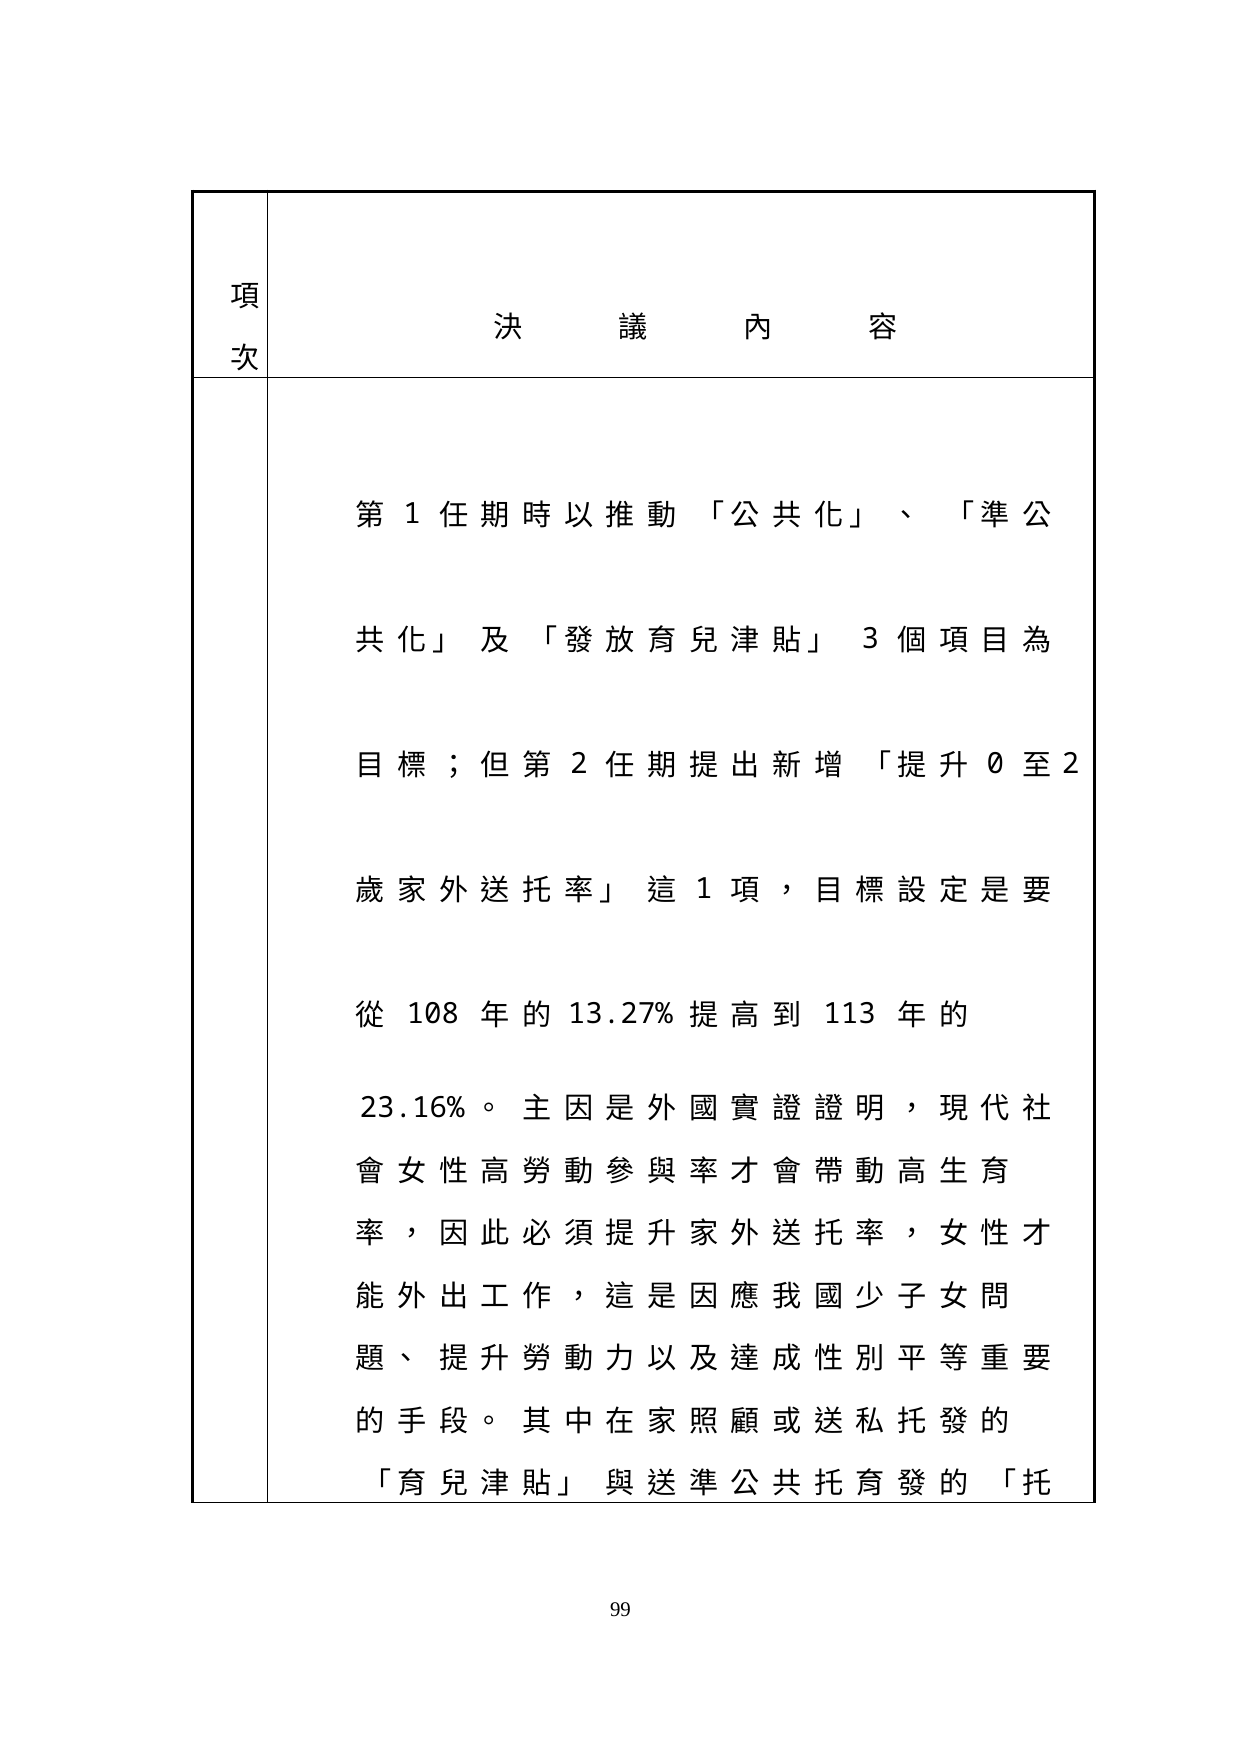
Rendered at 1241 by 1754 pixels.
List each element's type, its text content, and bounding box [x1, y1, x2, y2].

table_header 決 議 內 容 [268, 193, 1093, 377]
table_cell 第1任期時以推動「公共化」、「準公共化」及「發放育兒津貼」3個項目為目標；但第2任期提出新增「提升0至2歲家外送托率」這1項，目標設定是要從108年的13.27%提高到113年的23.16%。主因是外國實證證明，現代社會女性高勞動參與率才會帶動高生育率，因此必須提升家外送托率，女性才能外出工作，這是因應我國少子女問題、提升勞動力以及達成性別平等重要的手段。其中在家照顧或送私托發的「育兒津貼」與送準公共托育發的「托 [268, 378, 1093, 1502]
table_cell [194, 378, 267, 1502]
table_header 項次 [194, 193, 267, 377]
